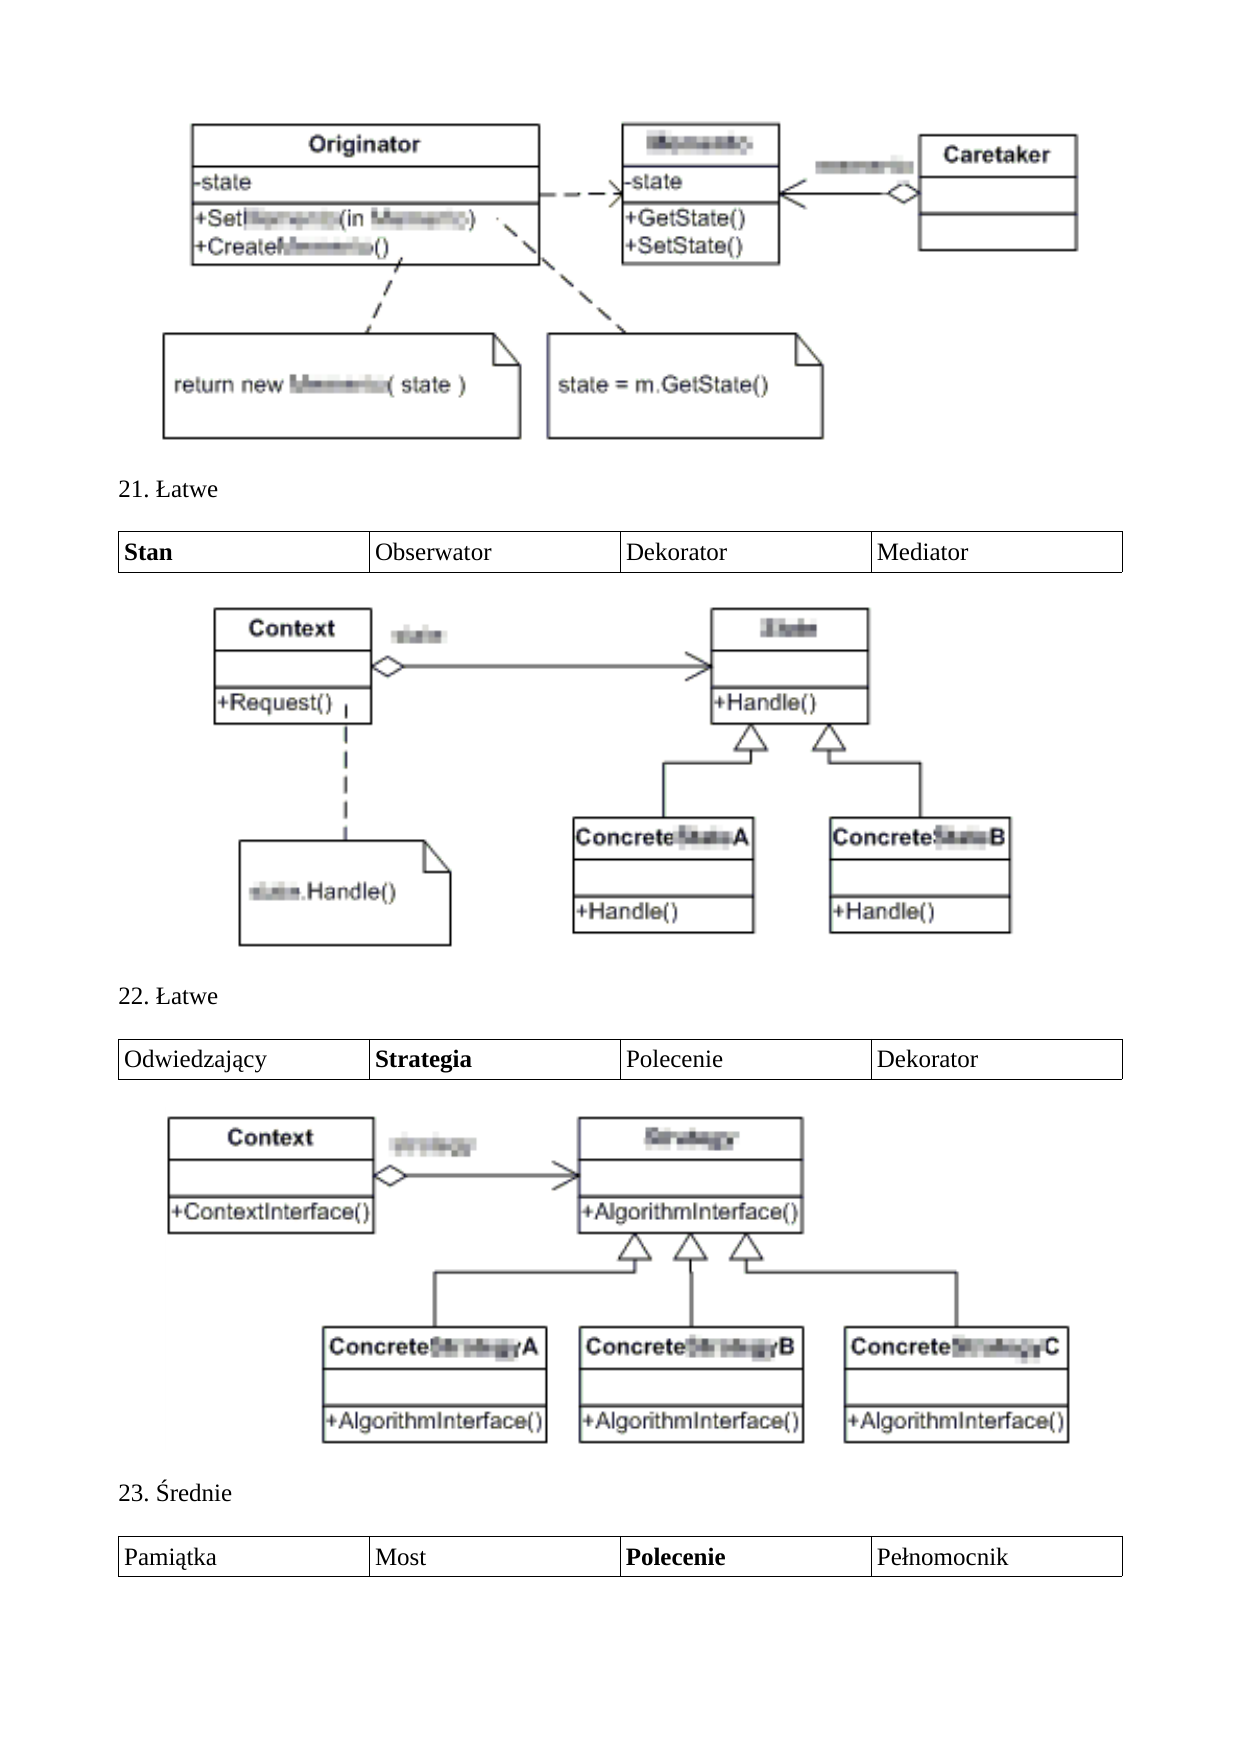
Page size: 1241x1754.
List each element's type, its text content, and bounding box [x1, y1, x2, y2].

picture [159, 118, 1081, 446]
table_header Strategia [370, 1040, 620, 1079]
table_header Polecenie [621, 1537, 871, 1576]
table_header Pamiątka [119, 1537, 369, 1576]
table_header Dekorator [872, 1040, 1122, 1079]
text 22. Łatwe [118, 981, 1122, 1010]
table_header Odwiedzający [119, 1040, 369, 1079]
picture [210, 600, 1030, 953]
table_header Pełnomocnik [872, 1537, 1122, 1576]
table_header Polecenie [621, 1040, 871, 1079]
text 21. Łatwe [118, 474, 1122, 503]
text 23. Średnie [118, 1478, 1122, 1507]
table_header Mediator [872, 532, 1122, 572]
picture [165, 1107, 1076, 1450]
table_header Stan [119, 532, 369, 572]
table_header Obserwator [370, 532, 620, 572]
table_header Most [370, 1537, 620, 1576]
table_header Dekorator [621, 532, 871, 572]
